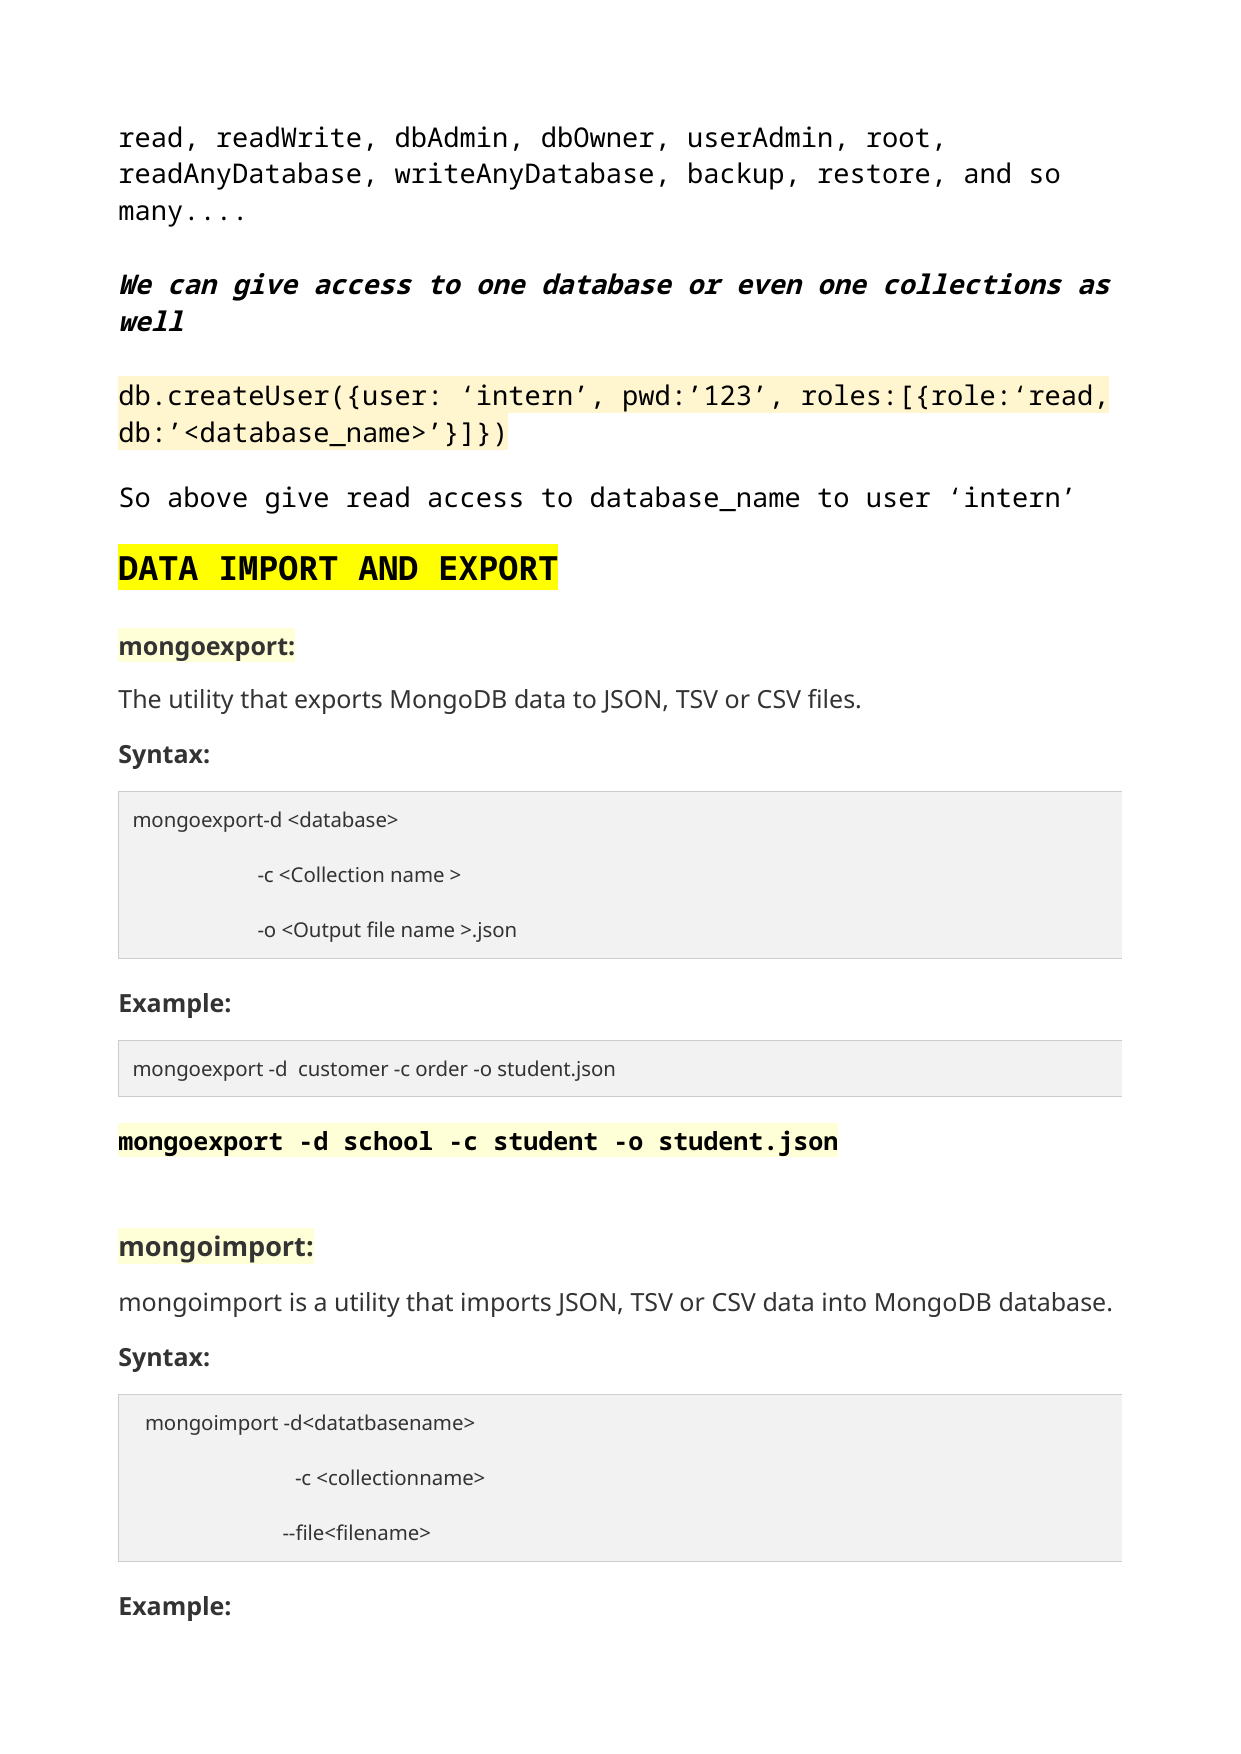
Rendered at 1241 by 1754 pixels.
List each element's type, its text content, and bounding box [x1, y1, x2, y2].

text Example: [118, 1588, 1122, 1622]
text mongoimport: [118, 1227, 1122, 1264]
text The utility that exports MongoDB data to JSON, TSV or CSV files. [118, 682, 1122, 716]
text -o <Output file name >.json [119, 902, 1122, 958]
text Syntax: [118, 1339, 1122, 1373]
text mongoexport-d <database> [119, 792, 1122, 833]
text read, readWrite, dbAdmin, dbOwner, userAdmin, root, readAnyDatabase, writeAnyDatabase, backup, restore, and so many.... [118, 118, 1122, 229]
text db.createUser({user: ‘intern’, pwd:’123’, roles:[{role:‘read, db:’<database_name>’}]}) [118, 376, 1122, 450]
text mongoimport is a utility that imports JSON, TSV or CSV data into MongoDB database. [118, 1284, 1122, 1318]
text DATA IMPORT AND EXPORT [118, 544, 1122, 590]
text mongoexport -d customer -c order -o student.json [119, 1041, 1122, 1096]
text Syntax: [118, 737, 1122, 771]
text mongoexport -d school -c student -o student.json [118, 1123, 1122, 1157]
text mongoexport: [118, 628, 1122, 662]
text We can give access to one database or even one collections as well [118, 266, 1122, 339]
text -c <Collection name > [119, 846, 1122, 888]
text mongoimport -d<datatbasename> [119, 1395, 1122, 1436]
text -c <collectionname> [119, 1449, 1122, 1491]
text Example: [118, 985, 1122, 1019]
text --file<filename> [119, 1504, 1122, 1561]
text So above give read access to database_name to user ‘intern’ [118, 479, 1122, 516]
